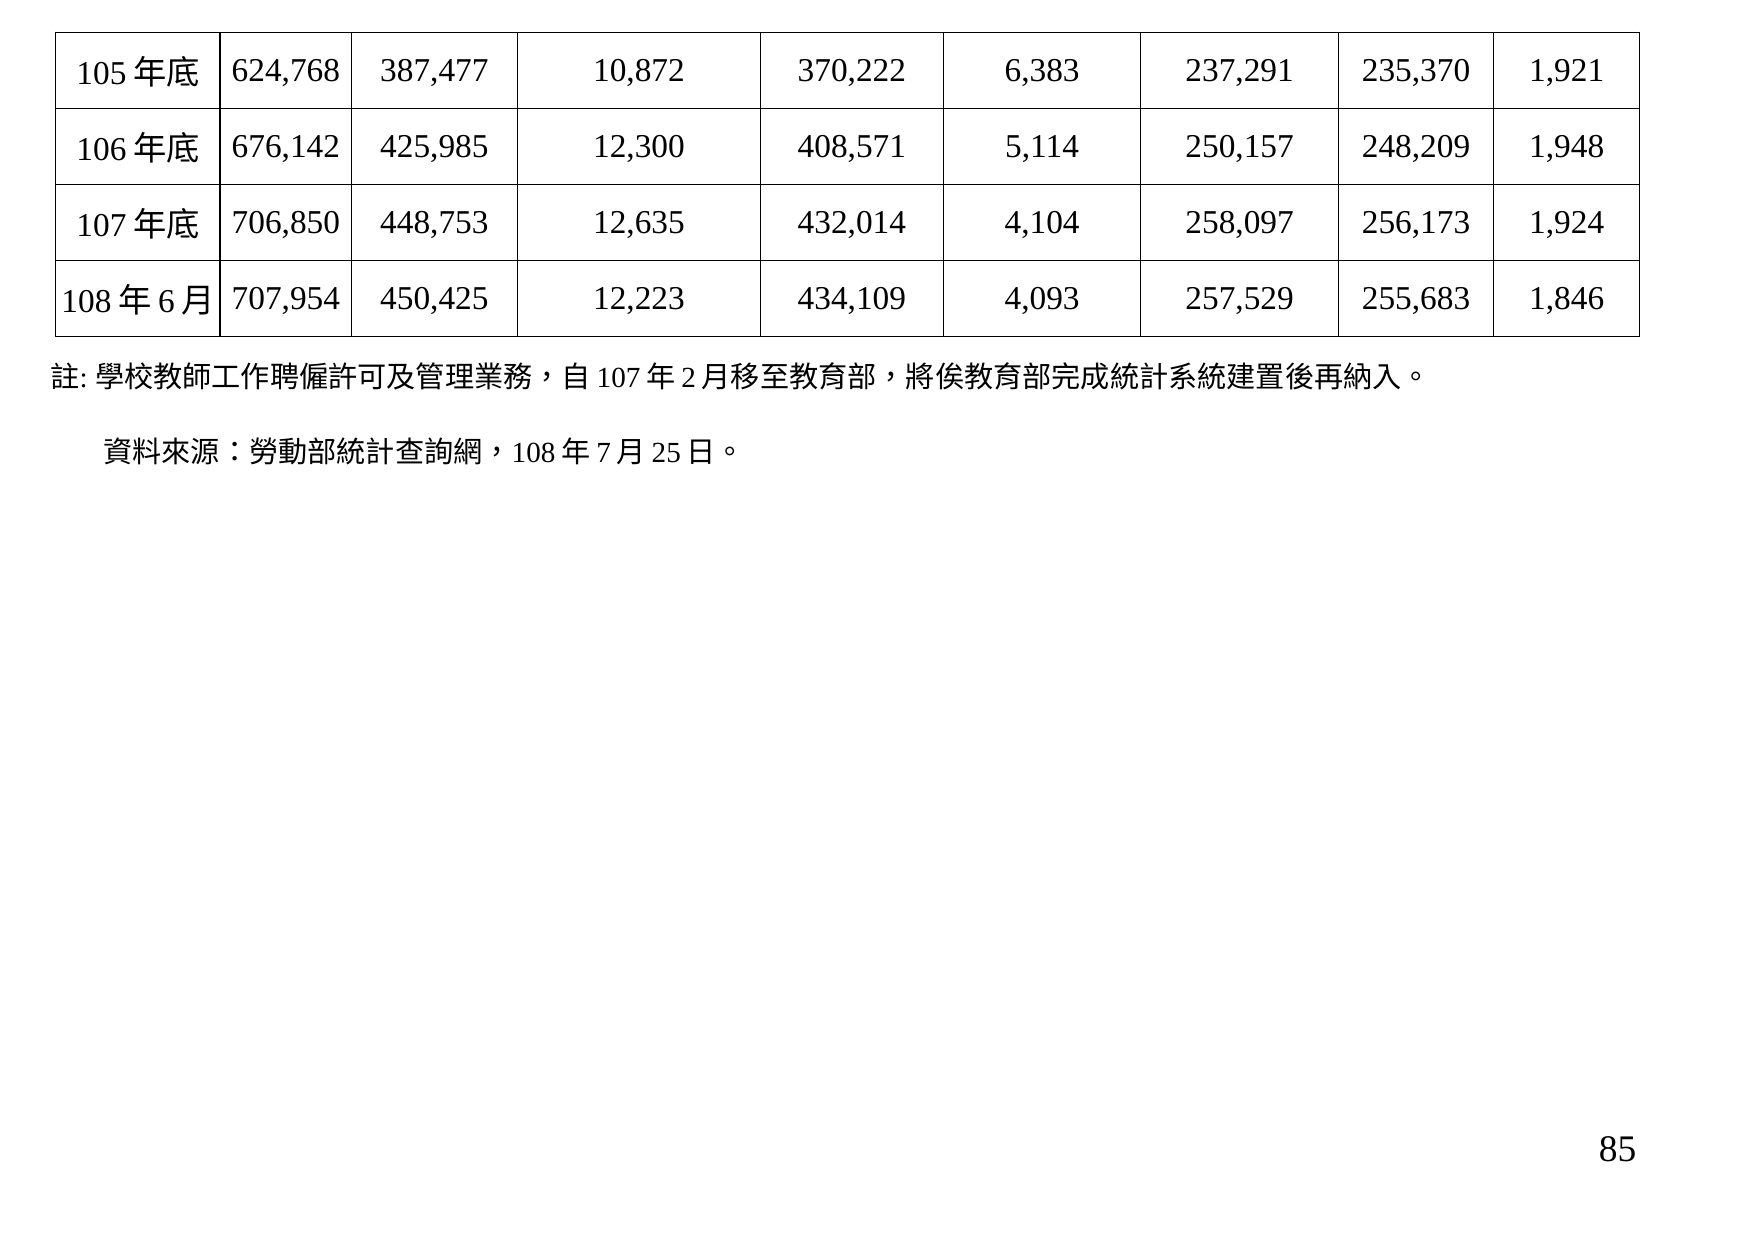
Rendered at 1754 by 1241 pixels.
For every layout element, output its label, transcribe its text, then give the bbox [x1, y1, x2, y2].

table_cell 425,985 [352, 109, 517, 184]
table_cell 370,222 [761, 33, 943, 108]
table_cell 6,383 [944, 33, 1140, 108]
table_cell 12,635 [518, 185, 760, 260]
table_cell 12,223 [518, 261, 760, 336]
table_cell 12,300 [518, 109, 760, 184]
table_cell 105年底 [56, 33, 219, 108]
table_cell 107年底 [56, 185, 219, 260]
table_cell 256,173 [1339, 185, 1493, 260]
table_cell 248,209 [1339, 109, 1493, 184]
table_cell 408,571 [761, 109, 943, 184]
text 註: 學校教師工作聘僱許可及管理業務，自107年2月移至教育部，將俟教育部完成統計系統建置後再納入。 [50, 337, 1636, 412]
table_cell 706,850 [221, 185, 351, 260]
table_cell 237,291 [1141, 33, 1338, 108]
table_cell 1,924 [1494, 185, 1639, 260]
table_cell 624,768 [221, 33, 351, 108]
table_cell 387,477 [352, 33, 517, 108]
table_cell 707,954 [221, 261, 351, 336]
table_cell 1,948 [1494, 109, 1639, 184]
table_cell 4,093 [944, 261, 1140, 336]
table_cell 235,370 [1339, 33, 1493, 108]
table_cell 4,104 [944, 185, 1140, 260]
table_cell 108年6月 [56, 261, 219, 336]
table_cell 434,109 [761, 261, 943, 336]
table_cell 676,142 [221, 109, 351, 184]
table_cell 1,921 [1494, 33, 1639, 108]
table_cell 1,846 [1494, 261, 1639, 336]
table_cell 257,529 [1141, 261, 1338, 336]
table_cell 448,753 [352, 185, 517, 260]
text 資料來源：勞動部統計查詢網，108年7月25日。 [58, 412, 1636, 487]
table_cell 10,872 [518, 33, 760, 108]
table_cell 250,157 [1141, 109, 1338, 184]
table_cell 432,014 [761, 185, 943, 260]
table_cell 258,097 [1141, 185, 1338, 260]
table_cell 5,114 [944, 109, 1140, 184]
table_cell 106年底 [56, 109, 219, 184]
table_cell 255,683 [1339, 261, 1493, 336]
table_cell 450,425 [352, 261, 517, 336]
